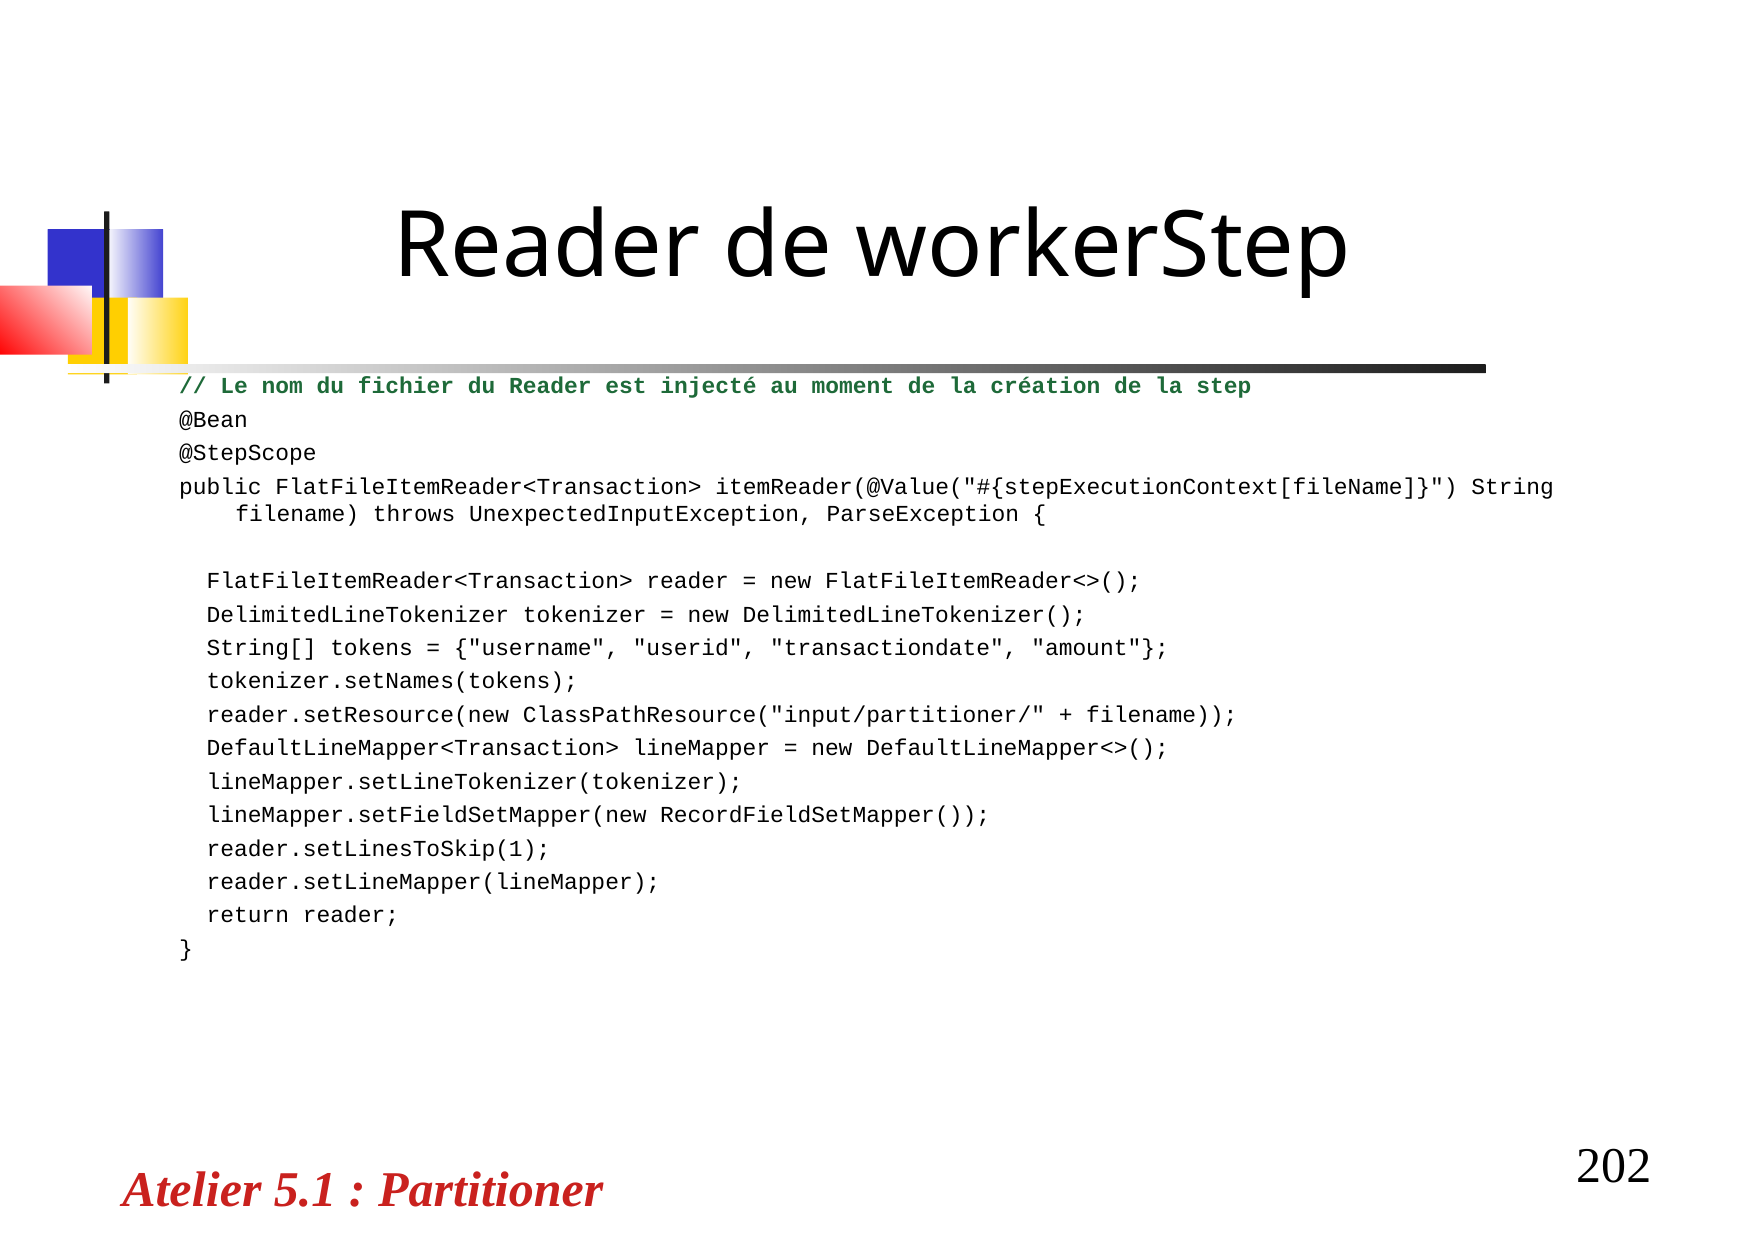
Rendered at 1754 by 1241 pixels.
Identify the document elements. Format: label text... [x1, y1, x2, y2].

text_box Atelier 5.1 : Partitioner [107, 1153, 619, 1225]
list // Le nom du fichier du Reader est injecté au moment de la création de la step @Bean @StepScope public FlatFileItemReader<Transaction> itemReader(@Value("#{stepExecutionContext[fileName]}") String filename) throws UnexpectedInputException, ParseException { FlatFileItemReader<Transaction> reader = new FlatFileItemReader<>(); DelimitedLineTokenizer tokenizer = new DelimitedLineTokenizer(); String[] tokens = {"username", "userid", "transactiondate", "amount"}; tokenizer.setNames(tokens); reader.setResource(new ClassPathResource("input/partitioner/" + filename)); DefaultLineMapper<Transaction> lineMapper = new DefaultLineMapper<>(); lineMapper.setLineTokenizer(tokenizer); lineMapper.setFieldSetMapper(new RecordFieldSetMapper()); reader.setLinesToSkip(1); reader.setLineMapper(lineMapper); return reader; } [179, 371, 1567, 1091]
title Reader de workerStep [179, 139, 1567, 351]
